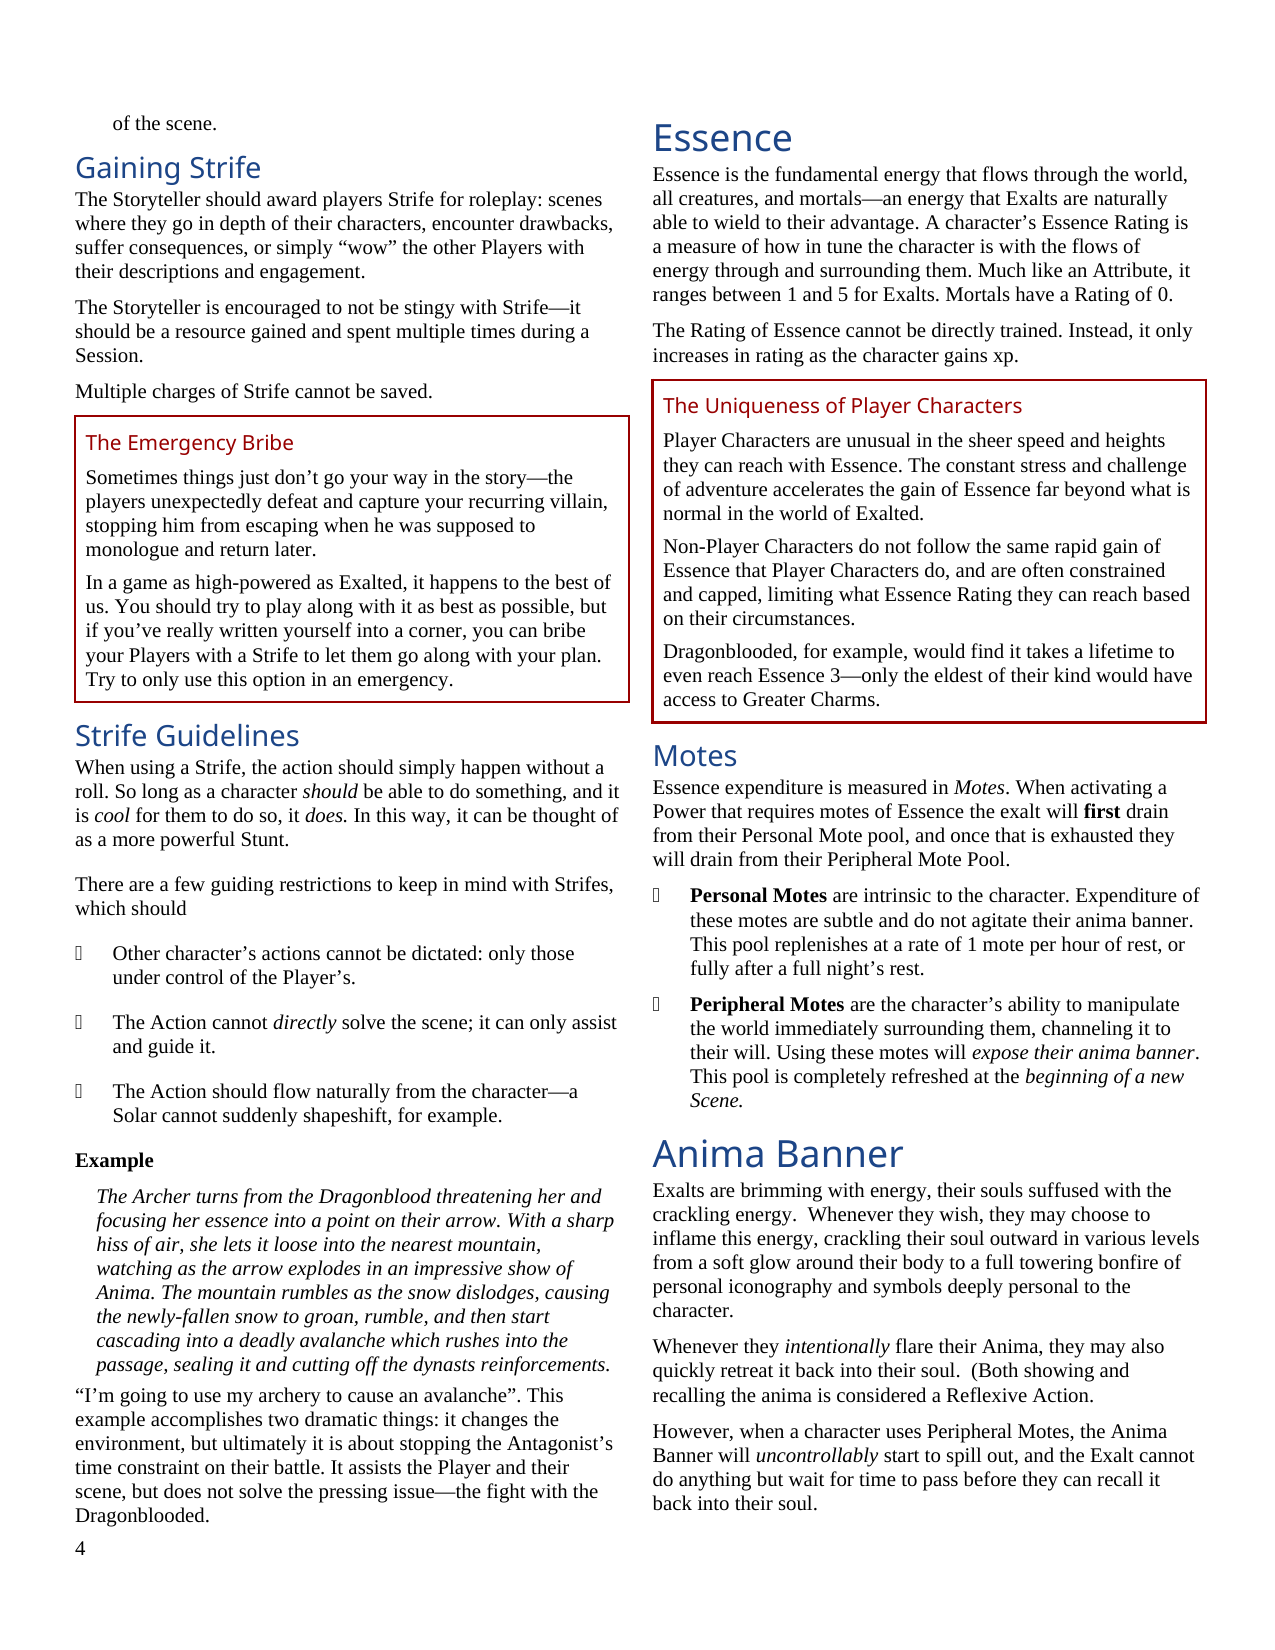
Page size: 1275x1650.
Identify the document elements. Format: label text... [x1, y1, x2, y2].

table_header The Uniqueness of Player Characters Player Characters are unusual in the sheer speed and heights they can reach with Essence. The constant stress and challenge of adventure accelerates the gain of Essence far beyond what is normal in the world of Exalted. Non-Player Characters do not follow the same rapid gain of Essence that Player Characters do, and are often constrained and capped, limiting what Essence Rating they can reach based on their circumstances. Dragonblooded, for example, would find it takes a lifetime to even reach Essence 3—only the eldest of their kind would have access to Greater Charms. [654, 381, 1205, 721]
text Essence expenditure is measured in Motes. When activating a Power that requires motes of Essence the exalt will first drain from their Personal Mote pool, and once that is exhausted they will drain from their Peripheral Mote Pool. [652, 775, 1200, 871]
list Peripheral Motes are the character’s ability to manipulate the world immediately surrounding them, channeling it to their will. Using these motes will expose their anima banner. This pool is completely refreshed at the beginning of a new Scene. [652, 992, 1200, 1112]
subtitle The Archer turns from the Dragonblood threatening her and focusing her essence into a point on their arrow. With a sharp hiss of air, she lets it loose into the nearest mountain, watching as the arrow explodes in an impressive show of Anima. The mountain rumbles as the snow dislodges, causing the newly-fallen snow to groan, rumble, and then start cascading into a deadly avalanche which rushes into the passage, sealing it and cutting off the dynasts reinforcements. [96, 1184, 622, 1376]
table_header The Emergency Bribe Sometimes things just don’t go your way in the story—the players unexpectedly defeat and capture your recurring villain, stopping him from escaping when he was supposed to monologue and return later. In a game as high-powered as Exalted, it happens to the best of us. You should try to play along with it as best as possible, but if you’ve really written yourself into a corner, you can bribe your Players with a Strife to let them go along with your plan. Try to only use this option in an emergency. [76, 417, 628, 701]
subtitle Essence [652, 111, 1200, 162]
text The Storyteller is encouraged to not be stingy with Strife—it should be a resource gained and spent multiple times during a Session. [75, 295, 622, 367]
list The Action cannot directly solve the scene; it can only assist and guide it. [75, 1010, 622, 1058]
text However, when a character uses Peripheral Motes, the Anima Banner will uncontrollably start to spill out, and the Exalt cannot do anything but wait for time to pass before they can recall it back into their soul. [652, 1418, 1200, 1515]
text Multiple charges of Strife cannot be saved. [75, 379, 622, 403]
text When using a Strife, the action should simply happen without a roll. So long as a character should be able to do something, and it is cool for them to do so, it does. In this way, it can be thought of as a more powerful Stunt. [75, 755, 622, 851]
text Exalts are brimming with energy, their souls suffused with the crackling energy. Whenever they wish, they may choose to inflame this energy, crackling their soul outward in various levels from a soft glow around their body to a full towering bonfire of personal iconography and symbols deeply personal to the character. [652, 1178, 1200, 1322]
subtitle Motes [652, 736, 1200, 775]
text “I’m going to use my archery to cause an avalanche”. This example accomplishes two dramatic things: it changes the environment, but ultimately it is about stopping the Antagonist’s time constraint on their battle. It assists the Player and their scene, but does not solve the pressing issue—the fight with the Dragonblooded. [75, 1382, 622, 1527]
text Whenever they intentionally flare their Anima, they may also quickly retreat it back into their soul. (Both showing and recalling the anima is considered a Reflexive Action. [652, 1334, 1200, 1407]
list Personal Motes are intrinsic to the character. Expenditure of these motes are subtle and do not agitate their anima banner. This pool replenishes at a rate of 1 mote per hour of rest, or fully after a full night’s rest. [652, 883, 1200, 980]
text Essence is the fundamental energy that flows through the world, all creatures, and mortals—an energy that Exalts are naturally able to wield to their advantage. A character’s Essence Rating is a measure of how in tune the character is with the flows of energy through and surrounding them. Much like an Attribute, it ranges between 1 and 5 for Exalts. Mortals have a Rating of 0. [652, 162, 1200, 306]
text Example [75, 1148, 622, 1172]
list The Action should flow naturally from the character—a Solar cannot suddenly shapeshift, for example. [75, 1079, 622, 1127]
text The Rating of Essence cannot be directly trained. Instead, it only increases in rating as the character gains xp. [652, 318, 1200, 367]
subtitle Strife Guidelines [75, 715, 622, 755]
subtitle Gaining Strife [75, 147, 622, 187]
text There are a few guiding restrictions to keep in mind with Strifes, which should [75, 872, 622, 920]
text The Storyteller should award players Strife for roleplay: scenes where they go in depth of their characters, encounter drawbacks, suffer consequences, or simply “wow” the other Players with their descriptions and engagement. [75, 187, 622, 283]
subtitle Anima Banner [652, 1127, 1200, 1178]
list of the scene. [75, 111, 622, 135]
list Other character’s actions cannot be dictated: only those under control of the Player’s. [75, 941, 622, 989]
